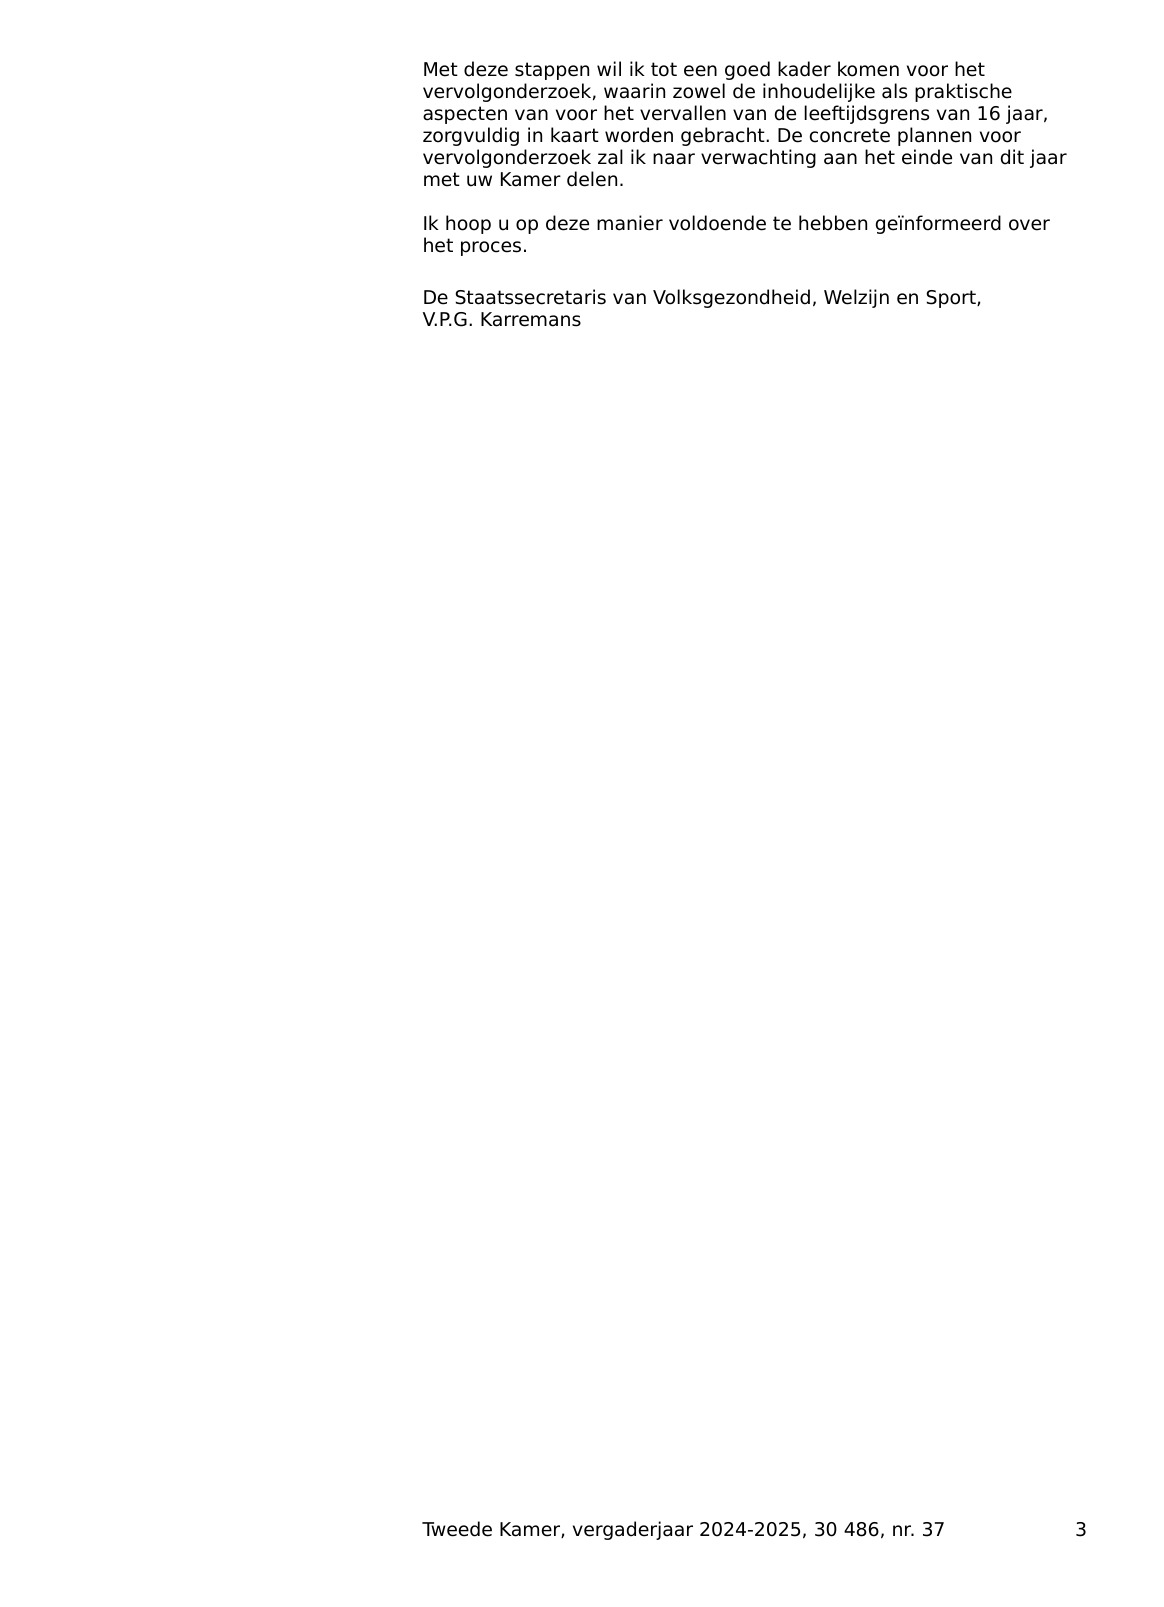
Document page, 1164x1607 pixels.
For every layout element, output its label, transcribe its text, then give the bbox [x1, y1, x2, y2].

text De Staatssecretaris van Volksgezondheid, Welzijn en Sport, V.P.G. Karremans [422, 287, 1087, 331]
text Ik hoop u op deze manier voldoende te hebben geïnformeerd over het proces. [422, 213, 1087, 257]
text Met deze stappen wil ik tot een goed kader komen voor het vervolgonderzoek, waarin zowel de inhoudelijke als praktische aspecten van voor het vervallen van de leeftijdsgrens van 16 jaar, zorgvuldig in kaart worden gebracht. De concrete plannen voor vervolgonderzoek zal ik naar verwachting aan het einde van dit jaar met uw Kamer delen. [422, 59, 1087, 191]
